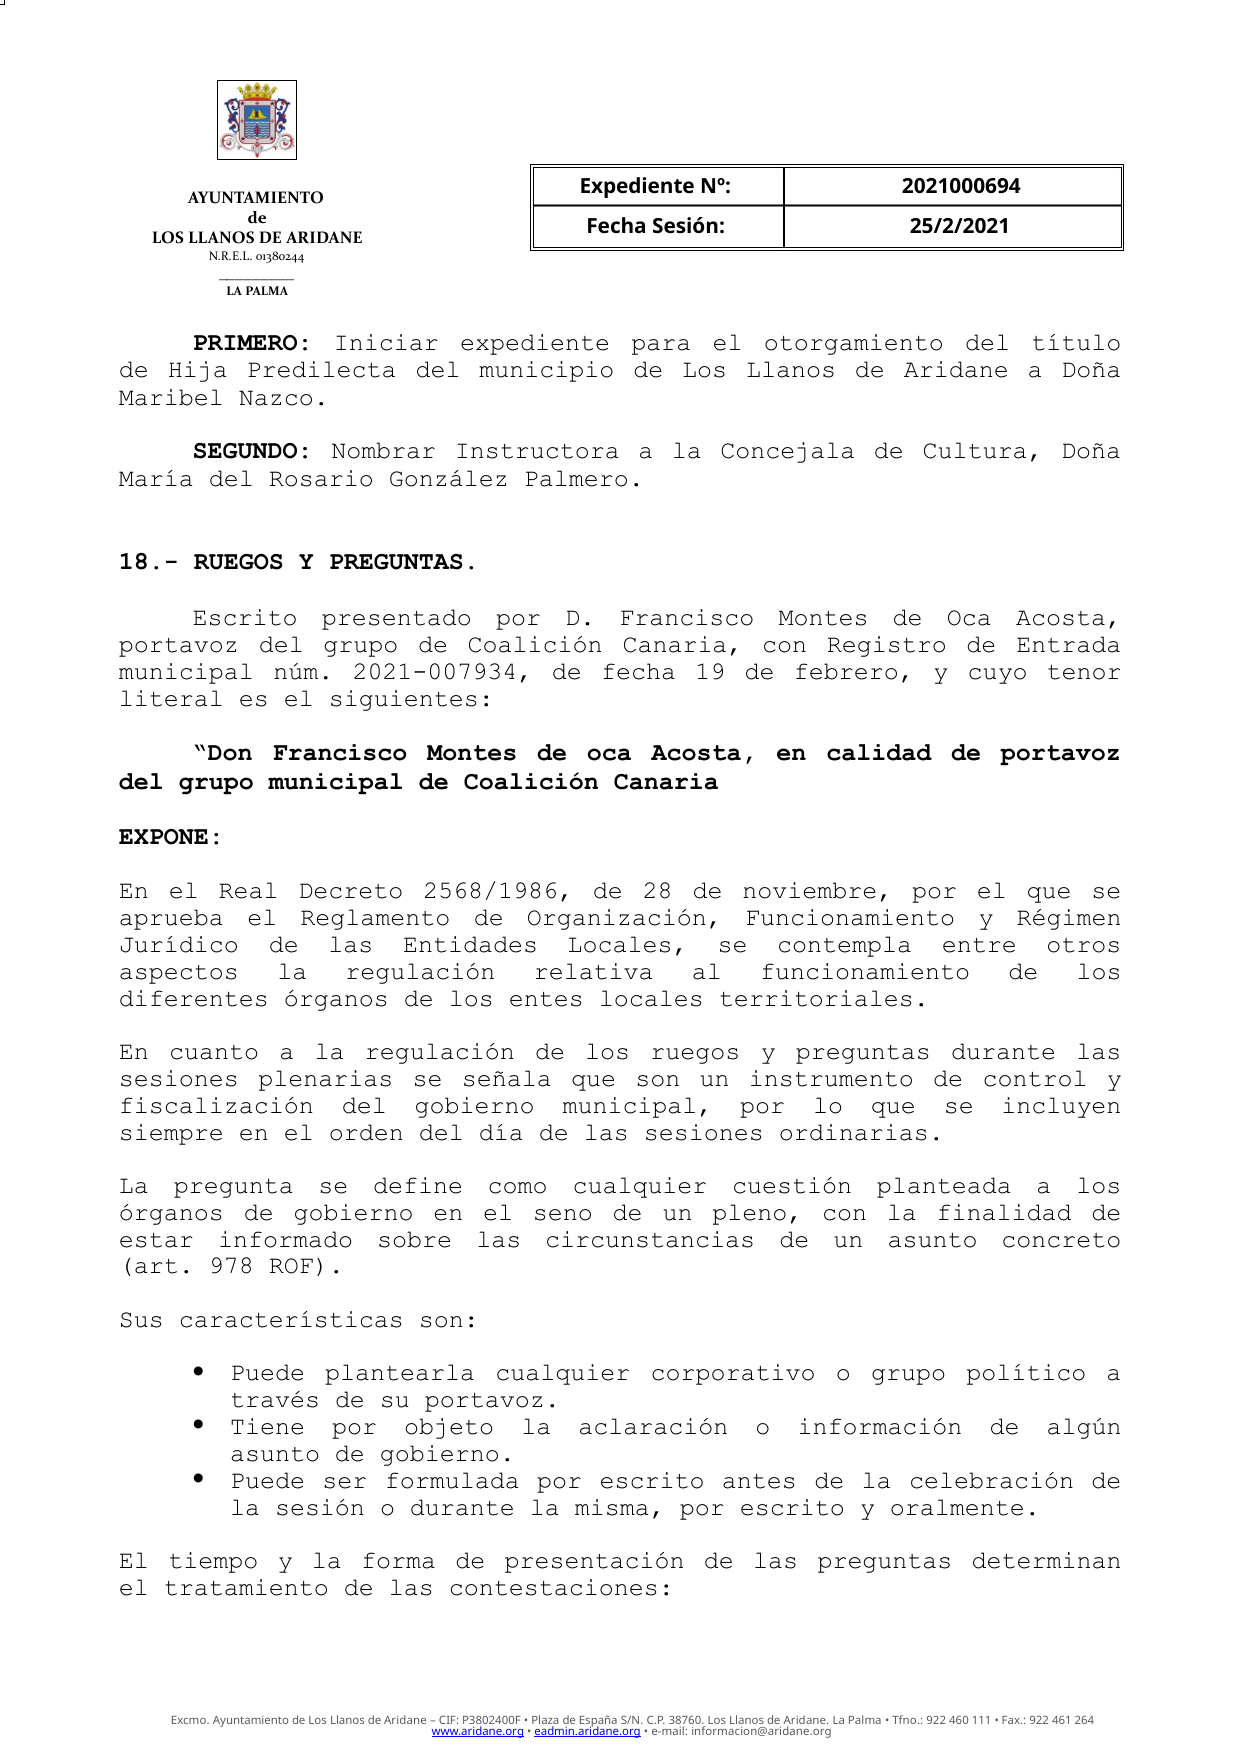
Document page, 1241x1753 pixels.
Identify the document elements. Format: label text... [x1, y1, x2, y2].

text LA PALMA [226, 286, 317, 298]
text estar informado sobre las circunstancias de un asunto concreto [119, 1226, 1146, 1252]
text AYUNTAMIENTO [188, 190, 387, 207]
text _ [317, 266, 327, 282]
text literal es el siguientes: [119, 685, 1146, 712]
text N.R.E.L. 01380244 [208, 250, 327, 262]
text fiscalización del gobierno municipal, por lo que se incluyen [119, 1092, 1146, 1119]
text  [192, 1354, 229, 1384]
text “Don Francisco Montes de oca Acosta, en calidad de portavoz [192, 738, 1146, 766]
text 18.- RUEGOS Y PREGUNTAS. [119, 547, 504, 575]
text (art. 978 ROF). [119, 1252, 1146, 1279]
text de [247, 210, 387, 227]
text ________ [226, 266, 317, 282]
text EXPONE: [119, 822, 249, 850]
text LOS LLANOS DE ARIDANE [152, 230, 387, 247]
text Puede plantearla cualquier corporativo o grupo político a [230, 1358, 1146, 1386]
text En el Real Decreto 2568/1986, de 28 de noviembre, por el que se [119, 876, 1146, 904]
text asunto de gobierno. [230, 1440, 1146, 1467]
text María del Rosario González Palmero. [119, 465, 1146, 492]
text www.aridane.org • eadmin.aridane.org • e-mail: informacion@aridane.org [431, 1724, 834, 1738]
text 25/2/2021 [909, 214, 1059, 239]
text PRIMERO: Iniciar expediente para el otorgamiento del título [192, 328, 1146, 356]
text órganos de gobierno en el seno de un pleno, con la finalidad de [119, 1199, 1146, 1226]
text aspectos la regulación relativa al funcionamiento de los [119, 958, 1146, 985]
text Maribel Nazco. [119, 383, 1146, 410]
text El tiempo y la forma de presentación de las preguntas determinan [119, 1545, 1146, 1574]
text Fecha Sesión: [586, 214, 761, 239]
text la sesión o durante la misma, por escrito y oralmente. [230, 1493, 1146, 1520]
text municipal núm. 2021-007934, de fecha 19 de febrero, y cuyo tenor [119, 658, 1146, 685]
text Tiene por objeto la aclaración o información de algún [230, 1413, 1146, 1440]
text diferentes órganos de los entes locales territoriales. [119, 985, 1146, 1012]
text Puede ser formulada por escrito antes de la celebración de [230, 1467, 1146, 1493]
picture [531, 165, 1123, 250]
text sesiones plenarias se señala que son un instrumento de control y [119, 1065, 1146, 1092]
text portavoz del grupo de Coalición Canaria, con Registro de Entrada [119, 630, 1146, 658]
text La pregunta se define como cualquier cuestión planteada a los [119, 1171, 1146, 1199]
text En cuanto a la regulación de los ruegos y preguntas durante las [119, 1037, 1146, 1065]
text Jurídico de las Entidades Locales, se contempla entre otros [119, 931, 1146, 958]
text SEGUNDO: Nombrar Instructora a la Concejala de Cultura, Doña [192, 436, 1146, 465]
text Expediente Nº: [579, 173, 761, 198]
text del grupo municipal de Coalición Canaria [119, 767, 744, 795]
text Sus características son: [119, 1304, 504, 1333]
text aprueba el Reglamento de Organización, Funcionamiento y Régimen [119, 904, 1146, 931]
text 2021000694 [902, 173, 1059, 198]
text través de su portavoz. [230, 1386, 1146, 1413]
text Excmo. Ayuntamiento de Los Llanos de Aridane – CIF: P3802400F • Plaza de España S/N. C.P. 38760. Los Llanos de Aridane. La Palma • Tfno.: 922 460 111 • Fax.: 922 461 264 [171, 1713, 1095, 1727]
text  [192, 1407, 229, 1438]
text  [192, 1461, 229, 1491]
picture [218, 81, 296, 159]
text Escrito presentado por D. Francisco Montes de Oca Acosta, [192, 603, 1146, 630]
text _ [219, 266, 226, 279]
text siempre en el orden del día de las sesiones ordinarias. [119, 1119, 1146, 1145]
text el tratamiento de las contestaciones: [119, 1574, 1146, 1601]
text de Hija Predilecta del municipio de Los Llanos de Aridane a Doña [119, 356, 1146, 383]
